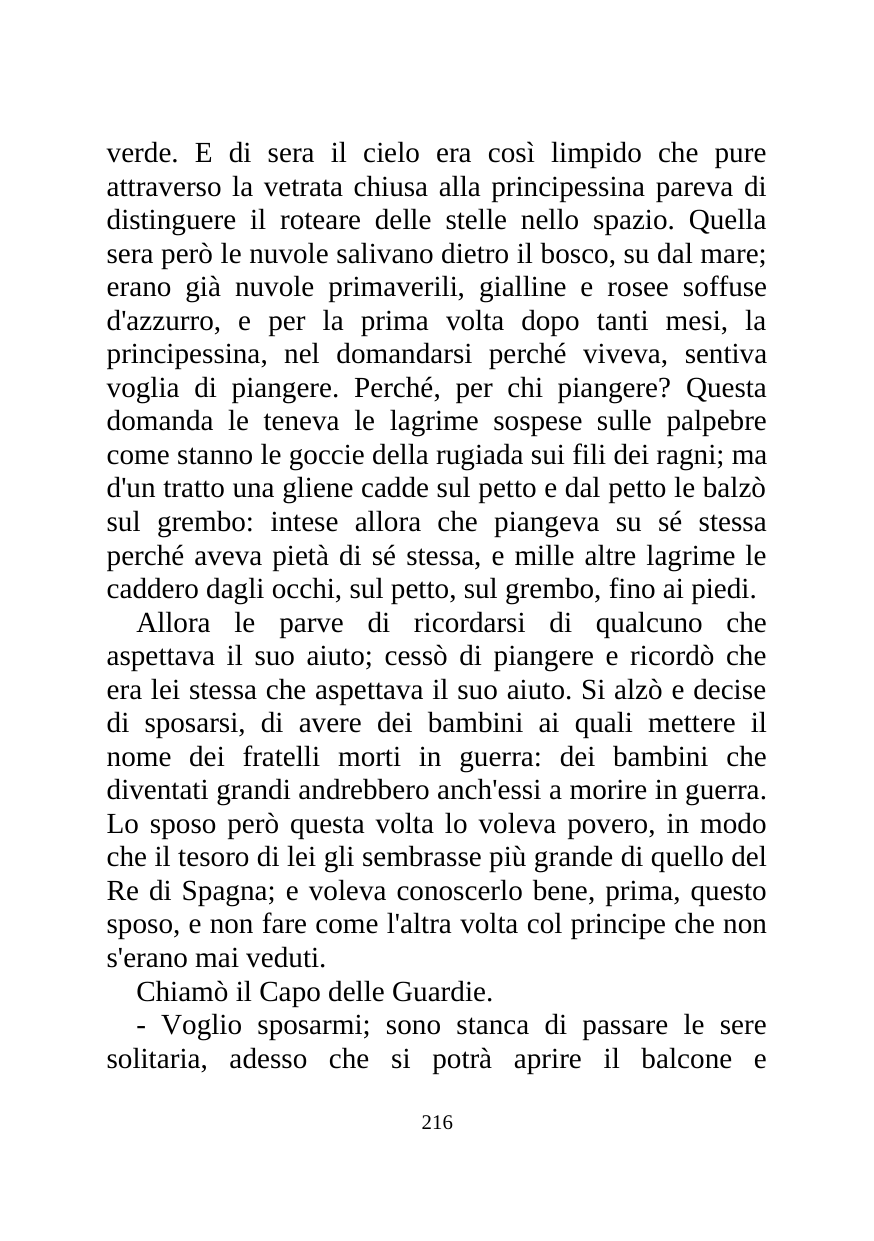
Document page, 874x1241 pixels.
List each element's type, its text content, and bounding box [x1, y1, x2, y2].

text Allora le parve di ricordarsi di qualcuno che aspettava il suo aiuto; cessò di piangere e ricordò che era lei stessa che aspettava il suo aiuto. Si alzò e decise di sposarsi, di avere dei bambini ai quali mettere il nome dei fratelli morti in guerra: dei bambini che diventati grandi andrebbero anch'essi a morire in guerra. Lo sposo però questa volta lo voleva povero, in modo che il tesoro di lei gli sembrasse più grande di quello del Re di Spagna; e voleva conoscerlo bene, prima, questo sposo, e non fare come l'altra volta col principe che non s'erano mai veduti. [106, 605, 768, 974]
text - Voglio sposarmi; sono stanca di passare le sere solitaria, adesso che si potrà aprire il balcone e [106, 1007, 768, 1074]
text Chiamò il Capo delle Guardie. [106, 974, 768, 1007]
text verde. E di sera il cielo era così limpido che pure attraverso la vetrata chiusa alla principessina pareva di distinguere il roteare delle stelle nello spazio. Quella sera però le nuvole salivano dietro il bosco, su dal mare; erano già nuvole primaverili, gialline e rosee soffuse d'azzurro, e per la prima volta dopo tanti mesi, la principessina, nel domandarsi perché viveva, sentiva voglia di piangere. Perché, per chi piangere? Questa domanda le teneva le lagrime sospese sulle palpebre come stanno le goccie della rugiada sui fili dei ragni; ma d'un tratto una gliene cadde sul petto e dal petto le balzò sul grembo: intese allora che piangeva su sé stessa perché aveva pietà di sé stessa, e mille altre lagrime le caddero dagli occhi, sul petto, sul grembo, fino ai piedi. [106, 135, 768, 605]
